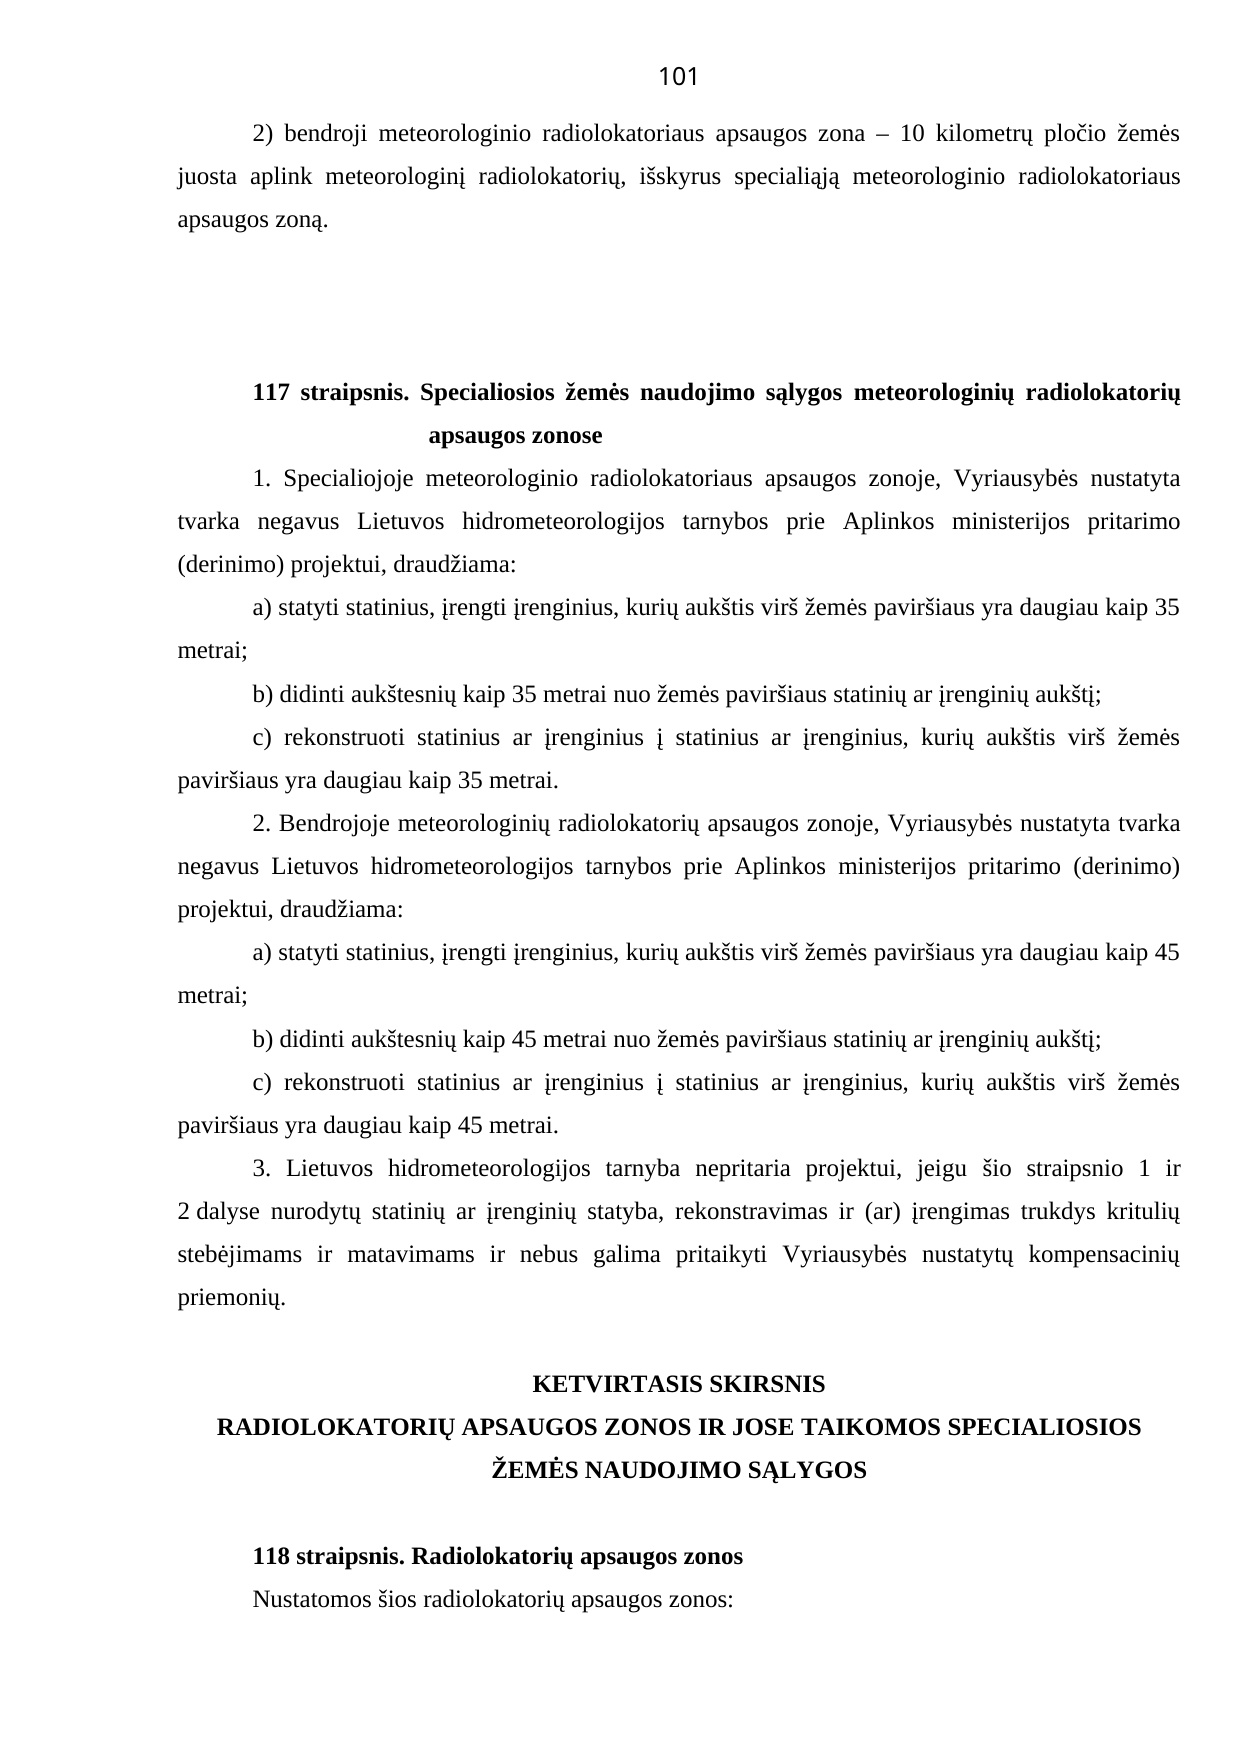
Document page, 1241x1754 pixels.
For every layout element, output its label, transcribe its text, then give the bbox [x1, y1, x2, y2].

text RADIOLOKATORIŲ APSAUGOS ZONOS IR JOSE TAIKOMOS SPECIALIOSIOS ŽEMĖS NAUDOJIMO SĄLYGOS [177, 1412, 1181, 1484]
text c) rekonstruoti statinius ar įrenginius į statinius ar įrenginius, kurių aukštis virš žemės paviršiaus yra daugiau kaip 45 metrai. [177, 1067, 1181, 1139]
text b) didinti aukštesnių kaip 45 metrai nuo žemės paviršiaus statinių ar įrenginių aukštį; [177, 1024, 1181, 1052]
text b) didinti aukštesnių kaip 35 metrai nuo žemės paviršiaus statinių ar įrenginių aukštį; [177, 679, 1181, 707]
text a) statyti statinius, įrengti įrenginius, kurių aukštis virš žemės paviršiaus yra daugiau kaip 35 metrai; [177, 592, 1181, 664]
text a) statyti statinius, įrengti įrenginius, kurių aukštis virš žemės paviršiaus yra daugiau kaip 45 metrai; [177, 937, 1181, 1009]
text Nustatomos šios radiolokatorių apsaugos zonos: [177, 1584, 1181, 1613]
text 117 straipsnis. Specialiosios žemės naudojimo sąlygos meteorologinių radiolokatorių apsaugos zonose [252, 377, 1181, 449]
text 2. Bendrojoje meteorologinių radiolokatorių apsaugos zonoje, Vyriausybės nustatyta tvarka negavus Lietuvos hidrometeorologijos tarnybos prie Aplinkos ministerijos pritarimo (derinimo) projektui, draudžiama: [177, 808, 1181, 923]
text KETVIRTASIS SKIRSNIS [177, 1369, 1181, 1397]
text 2) bendroji meteorologinio radiolokatoriaus apsaugos zona – 10 kilometrų pločio žemės juosta aplink meteorologinį radiolokatorių, išskyrus specialiąją meteorologinio radiolokatoriaus apsaugos zoną. [177, 118, 1181, 233]
text 118 straipsnis. Radiolokatorių apsaugos zonos [177, 1541, 1181, 1570]
text 1. Specialiojoje meteorologinio radiolokatoriaus apsaugos zonoje, Vyriausybės nustatyta tvarka negavus Lietuvos hidrometeorologijos tarnybos prie Aplinkos ministerijos pritarimo (derinimo) projektui, draudžiama: [177, 463, 1181, 578]
text c) rekonstruoti statinius ar įrenginius į statinius ar įrenginius, kurių aukštis virš žemės paviršiaus yra daugiau kaip 35 metrai. [177, 722, 1181, 794]
text 3. Lietuvos hidrometeorologijos tarnyba nepritaria projektui, jeigu šio straipsnio 1 ir 2 dalyse nurodytų statinių ar įrenginių statyba, rekonstravimas ir (ar) įrengimas trukdys kritulių stebėjimams ir matavimams ir nebus galima pritaikyti Vyriausybės nustatytų kompensacinių priemonių. [177, 1153, 1181, 1311]
